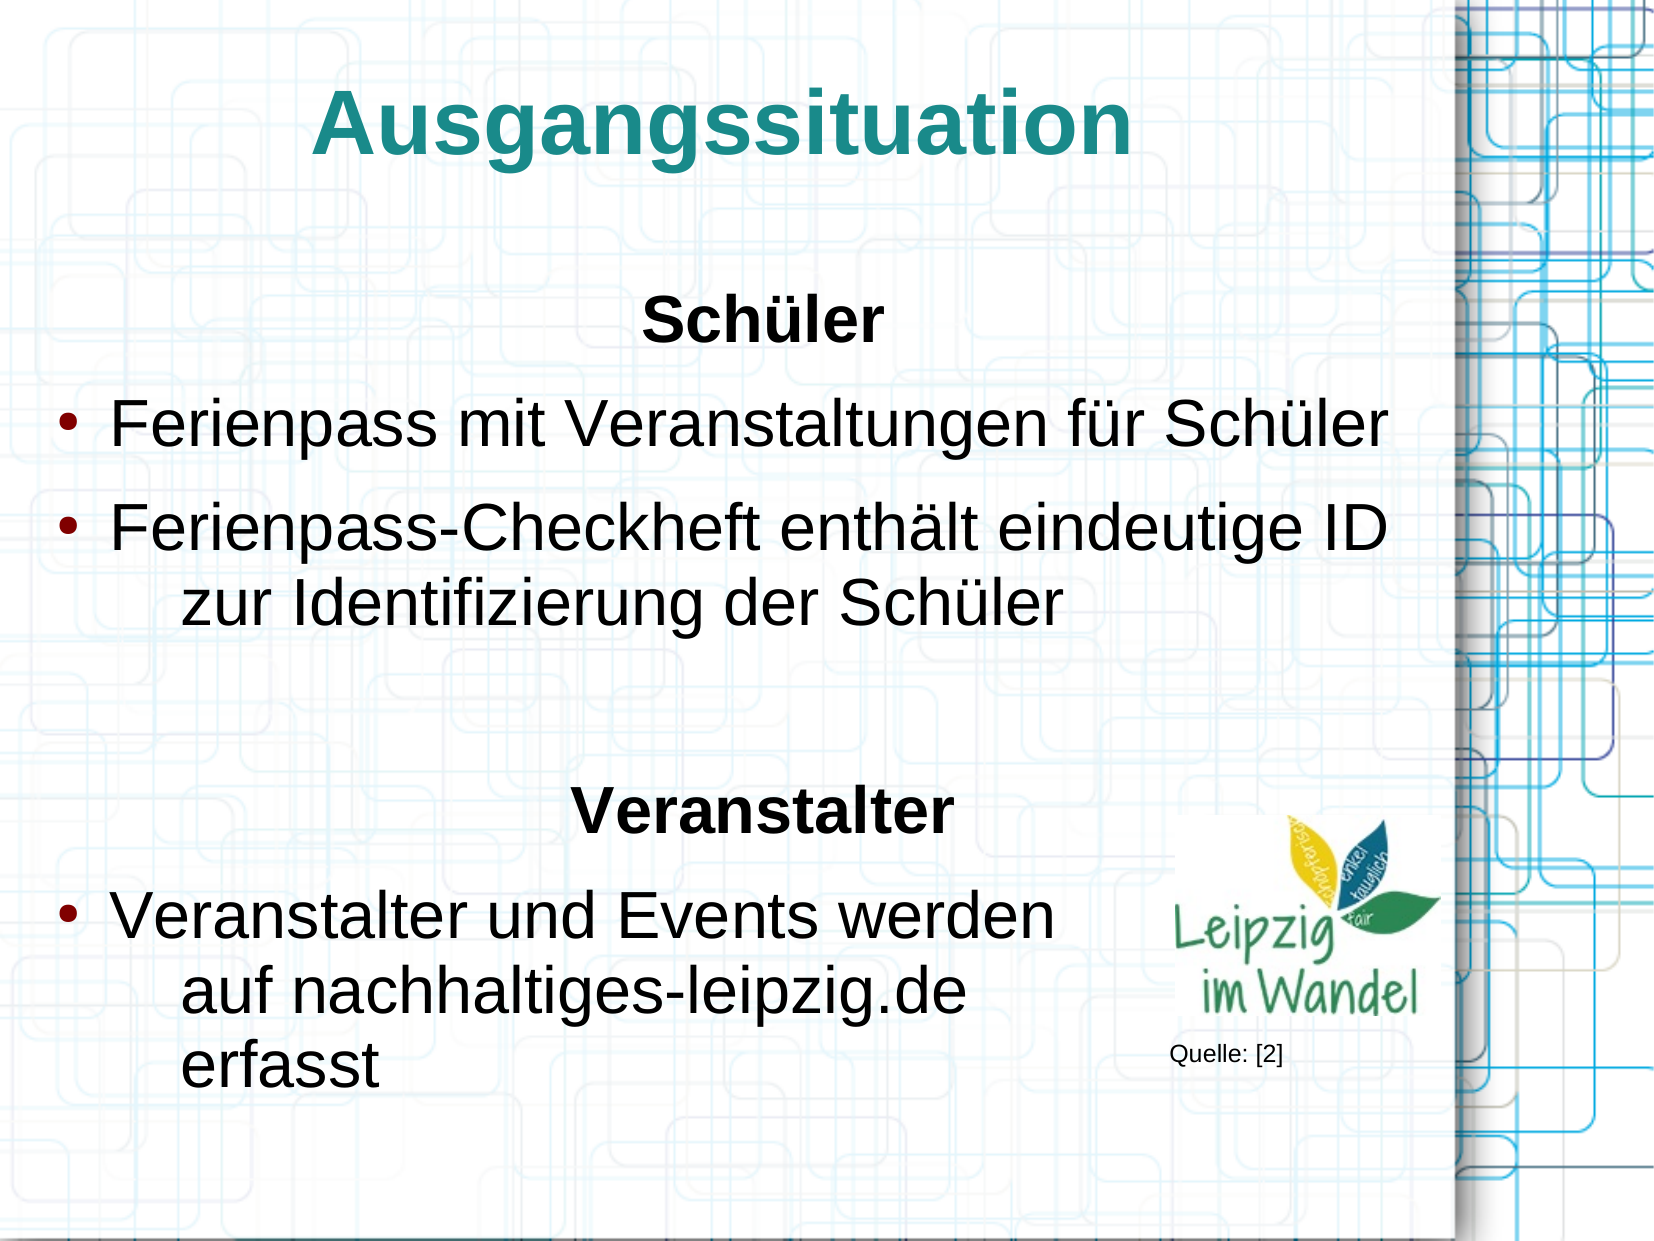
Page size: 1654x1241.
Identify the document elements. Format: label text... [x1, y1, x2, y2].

list Schüler Ferienpass mit Veranstaltungen für Schüler Ferienpass-Checkheft enthält eindeutige ID zur Identifizierung der Schüler Veranstalter Veranstalter und Events werden auf nachhaltiges-leipzig.de erfasst [26, 281, 1418, 1103]
picture [0, 0, 1654, 1241]
list Quelle: [2] [1098, 1039, 1312, 1123]
title Ausgangssituation [17, 19, 1430, 227]
